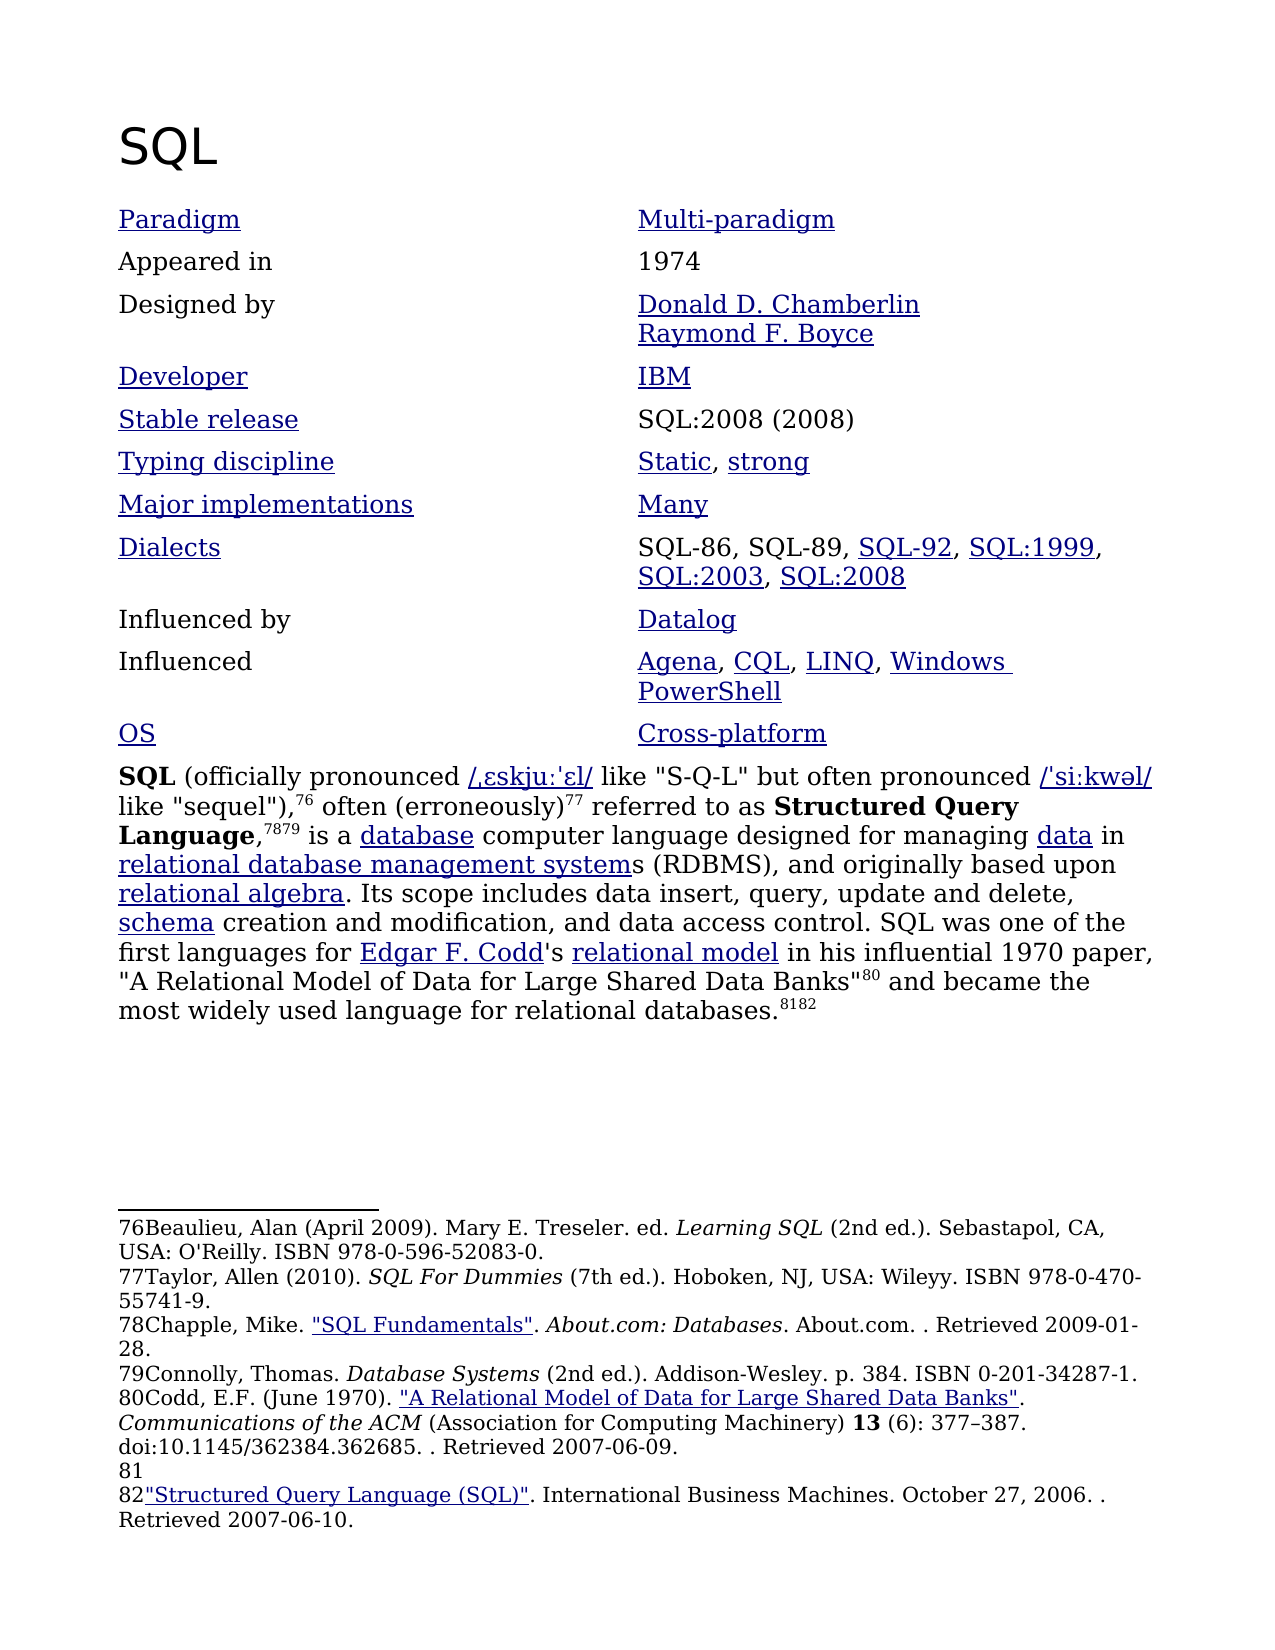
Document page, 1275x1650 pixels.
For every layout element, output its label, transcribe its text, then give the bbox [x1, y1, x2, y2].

table_header Multi-paradigm [638, 199, 1157, 242]
text Codd, E.F. (June 1970). "A Relational Model of Data for Large Shared Data Banks". Communications of the ACM (Association for Computing Machinery) 13 (6): 377–387. doi:10.1145/362384.362685. . Retrieved 2007-06-09. [118, 1386, 1157, 1459]
table_cell Dialects [118, 527, 637, 599]
table_cell Designed by [118, 284, 637, 356]
table_cell Developer [118, 356, 637, 399]
table_cell Agena, CQL, LINQ, Windows PowerShell [638, 642, 1157, 713]
table_cell IBM [638, 356, 1157, 399]
text Connolly, Thomas. Database Systems (2nd ed.). Addison-Wesley. p. 384. ISBN 0-201-34287-1. [118, 1362, 1157, 1386]
table_cell Cross-platform [638, 714, 1157, 756]
table_cell Datalog [638, 599, 1157, 642]
table_cell OS [118, 714, 637, 756]
table_cell Many [638, 484, 1157, 527]
table_cell SQL-86, SQL-89, SQL-92, SQL:1999, SQL:2003, SQL:2008 [638, 527, 1157, 599]
table_cell Major implementations [118, 484, 637, 527]
text Chapple, Mike. "SQL Fundamentals". About.com: Databases. About.com. . Retrieved 2009-01-28. [118, 1313, 1157, 1362]
table_cell SQL:2008 (2008) [638, 399, 1157, 442]
text Beaulieu, Alan (April 2009). Mary E. Treseler. ed. Learning SQL (2nd ed.). Sebastapol, CA, USA: O'Reilly. ISBN 978-0-596-52083-0. [118, 1216, 1157, 1265]
table_cell Donald D. Chamberlin Raymond F. Boyce [638, 284, 1157, 356]
table_cell 1974 [638, 242, 1157, 284]
table_cell Influenced [118, 642, 637, 713]
table_cell Typing discipline [118, 442, 637, 484]
table_cell Stable release [118, 399, 637, 442]
table_header Paradigm [118, 199, 637, 242]
text Taylor, Allen (2010). SQL For Dummies (7th ed.). Hoboken, NJ, USA: Wileyy. ISBN 978-0-470-55741-9. [118, 1265, 1157, 1313]
text SQL (officially pronounced /ˌɛskjuːˈɛl/ like "S-Q-L" but often pronounced /ˈsiːkwəl/ like "sequel"), often (erroneously) referred to as Structured Query Language, is a database computer language designed for managing data in relational database management systems (RDBMS), and originally based upon relational algebra. Its scope includes data insert, query, update and delete, schema creation and modification, and data access control. SQL was one of the first languages for Edgar F. Codd's relational model in his influential 1970 paper, "A Relational Model of Data for Large Shared Data Banks" and became the most widely used language for relational databases. [118, 762, 1157, 1025]
subtitle SQL [118, 118, 1157, 176]
table_cell Appeared in [118, 242, 637, 284]
table_cell Influenced by [118, 599, 637, 642]
table_cell Static, strong [638, 442, 1157, 484]
text "Structured Query Language (SQL)". International Business Machines. October 27, 2006. . Retrieved 2007-06-10. [118, 1483, 1157, 1532]
